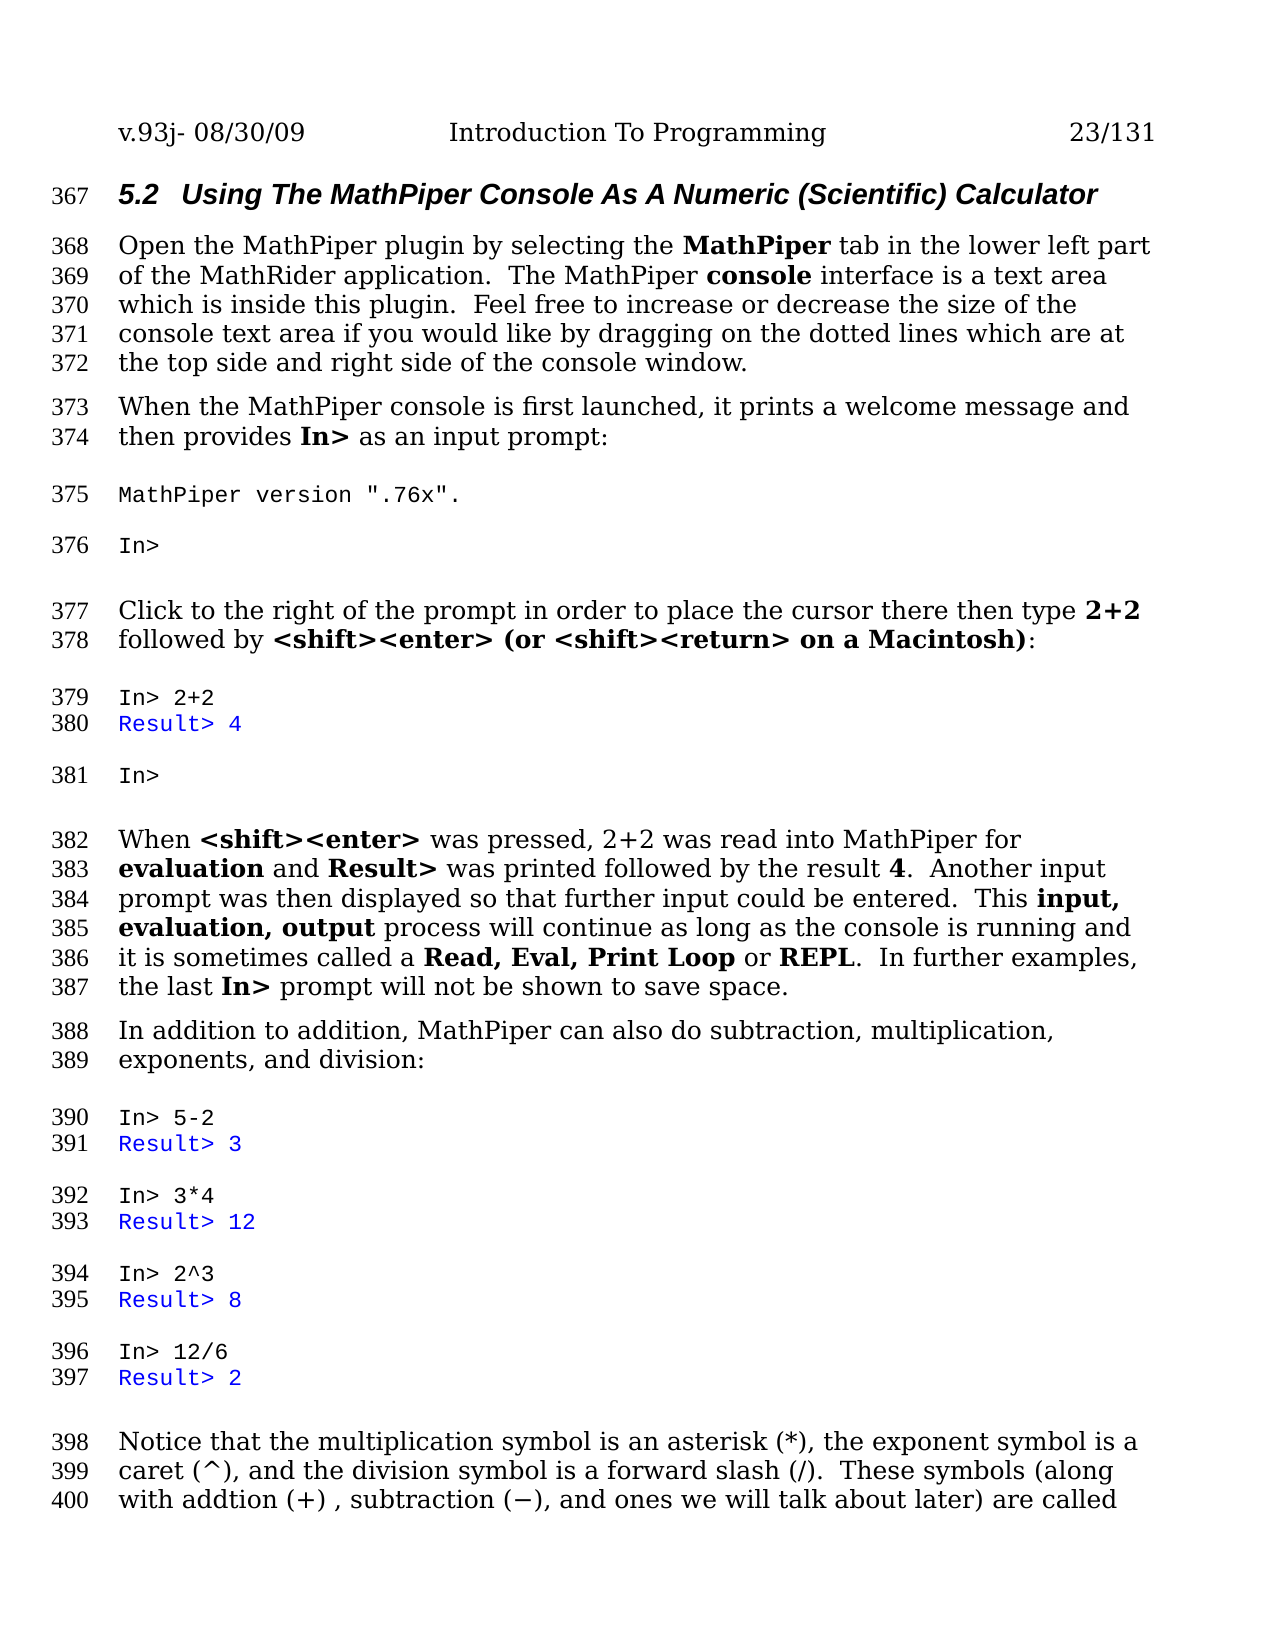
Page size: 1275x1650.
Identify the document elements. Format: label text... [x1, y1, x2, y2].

text In addition to addition, MathPiper can also do subtraction, multiplication, exponents, and division: [118, 1016, 1157, 1075]
text In> [118, 764, 1157, 790]
text In> 5-2 [118, 1107, 1157, 1133]
text In> 12/6 [118, 1340, 1157, 1366]
text When the MathPiper console is first launched, it prints a welcome message and then provides In> as an input prompt: [118, 392, 1157, 451]
text Result> 2 [118, 1366, 1157, 1392]
text When <shift><enter> was pressed, 2+2 was read into MathPiper for evaluation and Result> was printed followed by the result 4. Another input prompt was then displayed so that further input could be entered. This input, evaluation, output process will continue as long as the console is running and it is sometimes called a Read, Eval, Print Loop or REPL. In further examples, the last In> prompt will not be shown to save space. [118, 825, 1157, 1001]
text In> 2^3 [118, 1262, 1157, 1288]
text Result> 8 [118, 1288, 1157, 1314]
text In> 2+2 [118, 686, 1157, 712]
text Notice that the multiplication symbol is an asterisk (*), the exponent symbol is a caret (^), and the division symbol is a forward slash (/). These symbols (along with addtion (+) , subtraction (−), and ones we will talk about later) are called [118, 1427, 1157, 1514]
text Result> 12 [118, 1210, 1157, 1236]
text In> 3*4 [118, 1184, 1157, 1210]
text In> [118, 535, 1157, 561]
subtitle Using The MathPiper Console As A Numeric (Scientific) Calculator [118, 177, 1157, 210]
text Result> 4 [118, 712, 1157, 738]
text MathPiper version ".76x". [118, 483, 1157, 509]
text Result> 3 [118, 1133, 1157, 1158]
text Open the MathPiper plugin by selecting the MathPiper tab in the lower left part of the MathRider application. The MathPiper console interface is a text area which is inside this plugin. Feel free to increase or decrease the size of the console text area if you would like by dragging on the dotted lines which are at the top side and right side of the console window. [118, 231, 1157, 377]
text Click to the right of the prompt in order to place the cursor there then type 2+2 followed by <shift><enter> (or <shift><return> on a Macintosh): [118, 596, 1157, 654]
